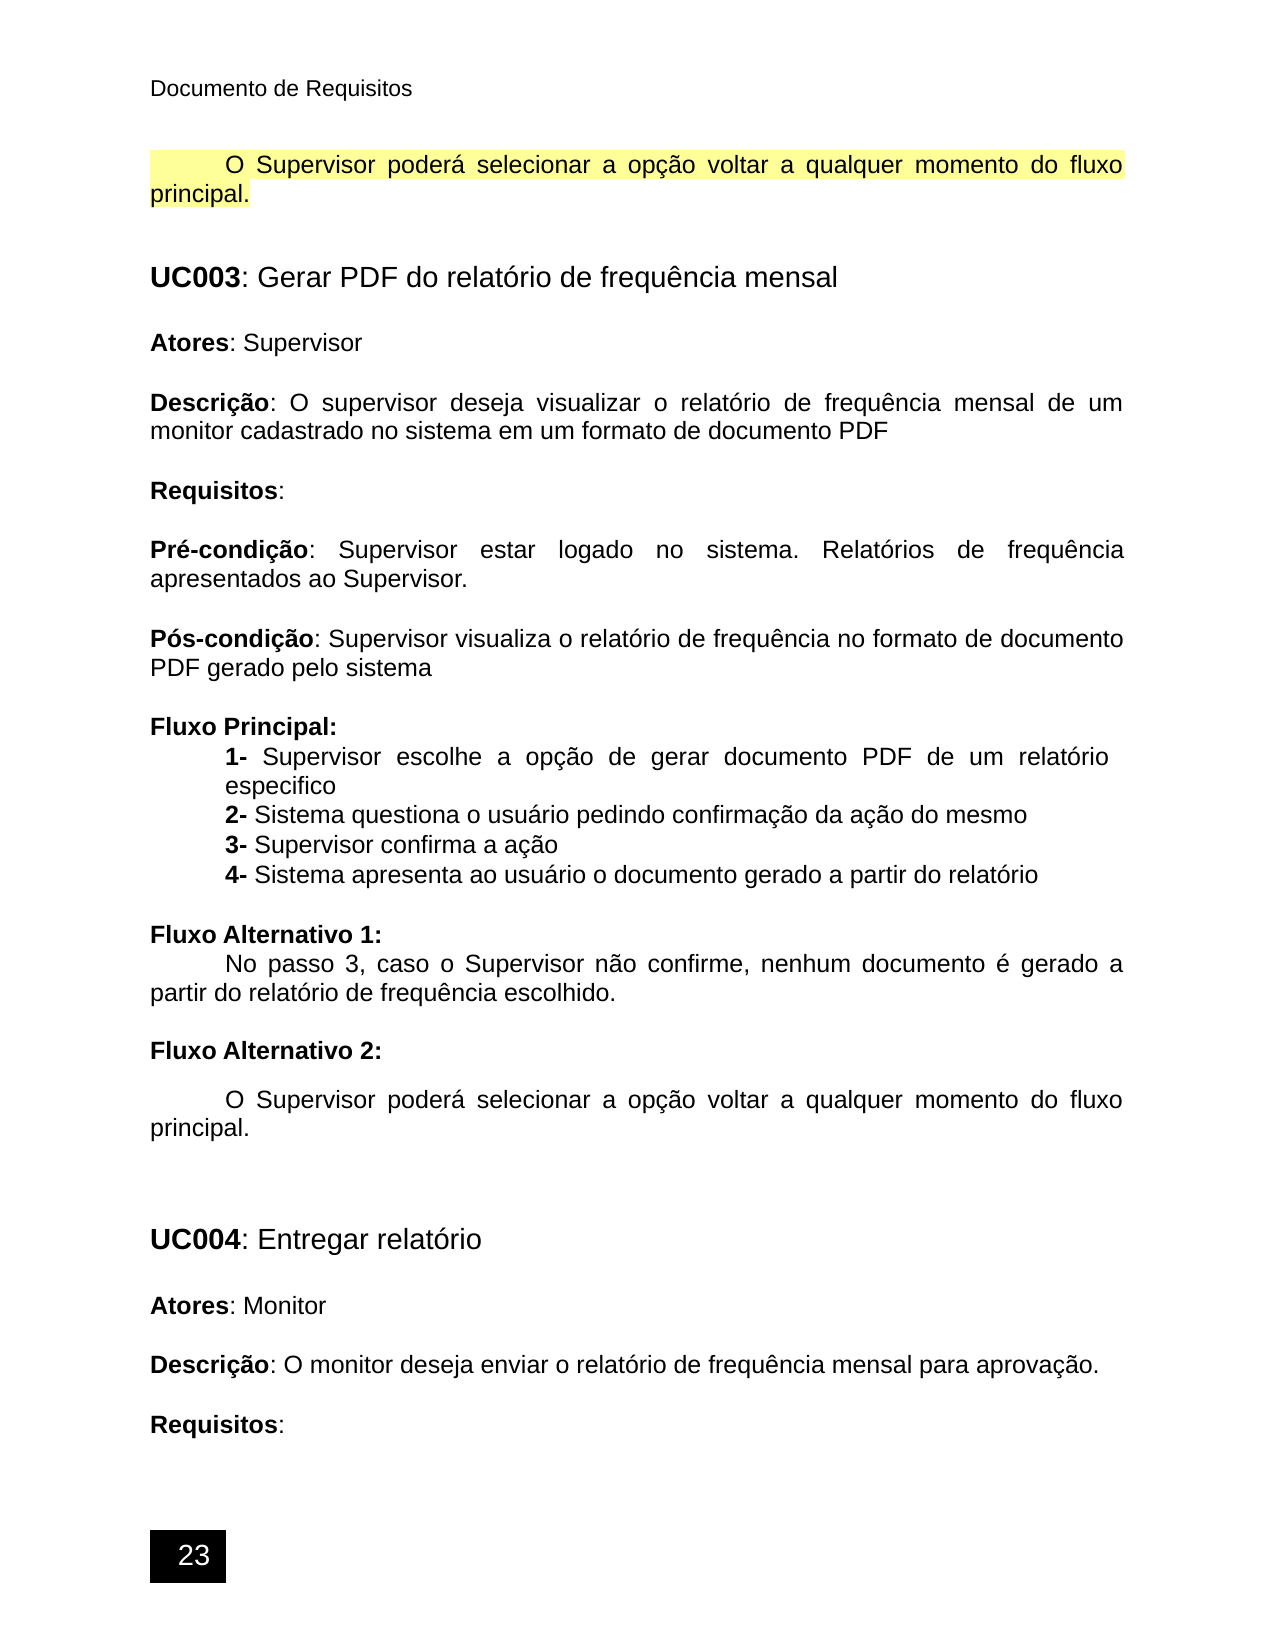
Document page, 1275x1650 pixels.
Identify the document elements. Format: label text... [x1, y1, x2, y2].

text Fluxo Alternativo 2: [150, 1036, 1125, 1064]
text 4- Sistema apresenta ao usuário o documento gerado a partir do relatório [150, 860, 1125, 889]
text Fluxo Principal: [150, 712, 1125, 741]
text 3- Supervisor confirma a ação [150, 830, 1125, 859]
text O Supervisor poderá selecionar a opção voltar a qualquer momento do fluxo principal. [150, 1085, 1125, 1142]
text Pré-condição: Supervisor estar logado no sistema. Relatórios de frequência apresentados ao Supervisor. [150, 535, 1125, 593]
text O Supervisor poderá selecionar a opção voltar a qualquer momento do fluxo principal. [150, 150, 1125, 207]
text Descrição: O monitor deseja enviar o relatório de frequência mensal para aprovação. [150, 1350, 1125, 1379]
text Pós-condição: Supervisor visualiza o relatório de frequência no formato de documento PDF gerado pelo sistema [150, 624, 1125, 681]
text Descrição: O supervisor deseja visualizar o relatório de frequência mensal de um monitor cadastrado no sistema em um formato de documento PDF [150, 387, 1125, 445]
subtitle UC004: Entregar relatório [150, 1222, 1125, 1256]
text Fluxo Alternativo 1: [150, 919, 1125, 948]
subtitle UC003: Gerar PDF do relatório de frequência mensal [150, 259, 1125, 293]
text Requisitos: [150, 1410, 1125, 1439]
text Atores: Supervisor [150, 328, 1125, 357]
text Requisitos: [150, 476, 1125, 504]
text Atores: Monitor [150, 1291, 1125, 1319]
text No passo 3, caso o Supervisor não confirme, nenhum documento é gerado a partir do relatório de frequência escolhido. [150, 949, 1125, 1007]
text 1- Supervisor escolhe a opção de gerar documento PDF de um relatório especifico [150, 742, 1125, 799]
text 2- Sistema questiona o usuário pedindo confirmação da ação do mesmo [150, 800, 1125, 829]
